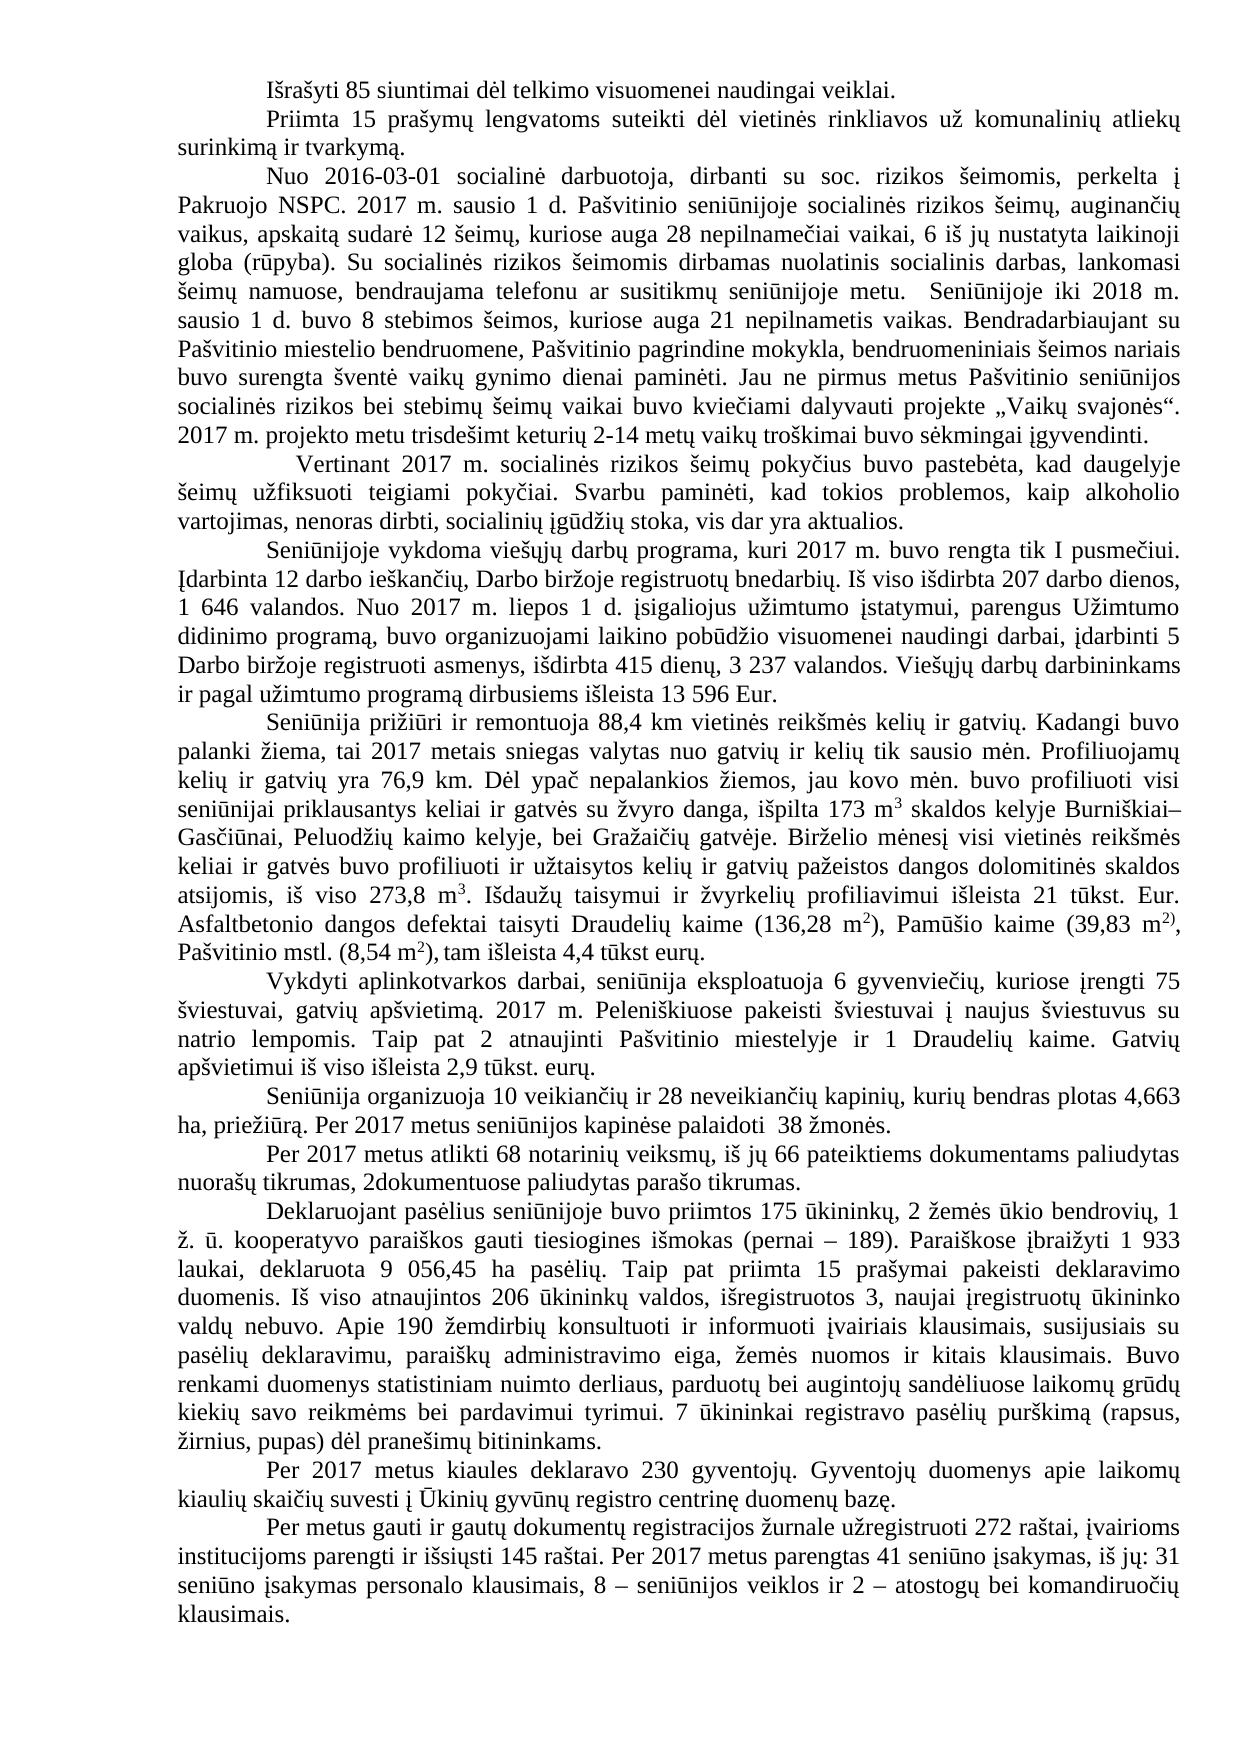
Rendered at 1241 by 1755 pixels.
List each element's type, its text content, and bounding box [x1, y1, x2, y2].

text Per 2017 metus atlikti 68 notarinių veiksmų, iš jų 66 pateiktiems dokumentams paliudytas nuorašų tikrumas, 2dokumentuose paliudytas parašo tikrumas. [177, 1139, 1181, 1196]
text Vertinant 2017 m. socialinės rizikos šeimų pokyčius buvo pastebėta, kad daugelyje šeimų užfiksuoti teigiami pokyčiai. Svarbu paminėti, kad tokios problemos, kaip alkoholio vartojimas, nenoras dirbti, socialinių įgūdžių stoka, vis dar yra aktualios. [177, 449, 1181, 535]
text Nuo 2016-03-01 socialinė darbuotoja, dirbanti su soc. rizikos šeimomis, perkelta į Pakruojo NSPC. 2017 m. sausio 1 d. Pašvitinio seniūnijoje socialinės rizikos šeimų, auginančių vaikus, apskaitą sudarė 12 šeimų, kuriose auga 28 nepilnamečiai vaikai, 6 iš jų nustatyta laikinoji globa (rūpyba). Su socialinės rizikos šeimomis dirbamas nuolatinis socialinis darbas, lankomasi šeimų namuose, bendraujama telefonu ar susitikmų seniūnijoje metu. Seniūnijoje iki 2018 m. sausio 1 d. buvo 8 stebimos šeimos, kuriose auga 21 nepilnametis vaikas. Bendradarbiaujant su Pašvitinio miestelio bendruomene, Pašvitinio pagrindine mokykla, bendruomeniniais šeimos nariais buvo surengta šventė vaikų gynimo dienai paminėti. Jau ne pirmus metus Pašvitinio seniūnijos socialinės rizikos bei stebimų šeimų vaikai buvo kviečiami dalyvauti projekte „Vaikų svajonės“. 2017 m. projekto metu trisdešimt keturių 2-14 metų vaikų troškimai buvo sėkmingai įgyvendinti. [177, 161, 1181, 449]
text Deklaruojant pasėlius seniūnijoje buvo priimtos 175 ūkininkų, 2 žemės ūkio bendrovių, 1 ž. ū. kooperatyvo paraiškos gauti tiesiogines išmokas (pernai – 189). Paraiškose įbraižyti 1 933 laukai, deklaruota 9 056,45 ha pasėlių. Taip pat priimta 15 prašymai pakeisti deklaravimo duomenis. Iš viso atnaujintos 206 ūkininkų valdos, išregistruotos 3, naujai įregistruotų ūkininko valdų nebuvo. Apie 190 žemdirbių konsultuoti ir informuoti įvairiais klausimais, susijusiais su pasėlių deklaravimu, paraiškų administravimo eiga, žemės nuomos ir kitais klausimais. Buvo renkami duomenys statistiniam nuimto derliaus, parduotų bei augintojų sandėliuose laikomų grūdų kiekių savo reikmėms bei pardavimui tyrimui. 7 ūkininkai registravo pasėlių purškimą (rapsus, žirnius, pupas) dėl pranešimų bitininkams. [177, 1196, 1181, 1455]
text Seniūnija prižiūri ir remontuoja 88,4 km vietinės reikšmės kelių ir gatvių. Kadangi buvo palanki žiema, tai 2017 metais sniegas valytas nuo gatvių ir kelių tik sausio mėn. Profiliuojamų kelių ir gatvių yra 76,9 km. Dėl ypač nepalankios žiemos, jau kovo mėn. buvo profiliuoti visi seniūnijai priklausantys keliai ir gatvės su žvyro danga, išpilta 173 m3 skaldos kelyje Burniškiai–Gasčiūnai, Peluodžių kaimo kelyje, bei Gražaičių gatvėje. Birželio mėnesį visi vietinės reikšmės keliai ir gatvės buvo profiliuoti ir užtaisytos kelių ir gatvių pažeistos dangos dolomitinės skaldos atsijomis, iš viso 273,8 m3. Išdaužų taisymui ir žvyrkelių profiliavimui išleista 21 tūkst. Eur. Asfaltbetonio dangos defektai taisyti Draudelių kaime (136,28 m2), Pamūšio kaime (39,83 m2), Pašvitinio mstl. (8,54 m2), tam išleista 4,4 tūkst eurų. [177, 707, 1181, 966]
text Per metus gauti ir gautų dokumentų registracijos žurnale užregistruoti 272 raštai, įvairioms institucijoms parengti ir išsiųsti 145 raštai. Per 2017 metus parengtas 41 seniūno įsakymas, iš jų: 31 seniūno įsakymas personalo klausimais, 8 – seniūnijos veiklos ir 2 – atostogų bei komandiruočių klausimais. [177, 1512, 1181, 1627]
text Vykdyti aplinkotvarkos darbai, seniūnija eksploatuoja 6 gyvenviečių, kuriose įrengti 75 šviestuvai, gatvių apšvietimą. 2017 m. Peleniškiuose pakeisti šviestuvai į naujus šviestuvus su natrio lempomis. Taip pat 2 atnaujinti Pašvitinio miestelyje ir 1 Draudelių kaime. Gatvių apšvietimui iš viso išleista 2,9 tūkst. eurų. [177, 966, 1181, 1081]
text Seniūnijoje vykdoma viešųjų darbų programa, kuri 2017 m. buvo rengta tik I pusmečiui. Įdarbinta 12 darbo ieškančių, Darbo biržoje registruotų bnedarbių. Iš viso išdirbta 207 darbo dienos, 1 646 valandos. Nuo 2017 m. liepos 1 d. įsigaliojus užimtumo įstatymui, parengus Užimtumo didinimo programą, buvo organizuojami laikino pobūdžio visuomenei naudingi darbai, įdarbinti 5 Darbo biržoje registruoti asmenys, išdirbta 415 dienų, 3 237 valandos. Viešųjų darbų darbininkams ir pagal užimtumo programą dirbusiems išleista 13 596 Eur. [177, 535, 1181, 707]
text Seniūnija organizuoja 10 veikiančių ir 28 neveikiančių kapinių, kurių bendras plotas 4,663 ha, priežiūrą. Per 2017 metus seniūnijos kapinėse palaidoti 38 žmonės. [177, 1081, 1181, 1139]
text Išrašyti 85 siuntimai dėl telkimo visuomenei naudingai veiklai. [177, 75, 1181, 104]
text Priimta 15 prašymų lengvatoms suteikti dėl vietinės rinkliavos už komunalinių atliekų surinkimą ir tvarkymą. [177, 104, 1181, 161]
text Per 2017 metus kiaules deklaravo 230 gyventojų. Gyventojų duomenys apie laikomų kiaulių skaičių suvesti į Ūkinių gyvūnų registro centrinę duomenų bazę. [177, 1455, 1181, 1512]
